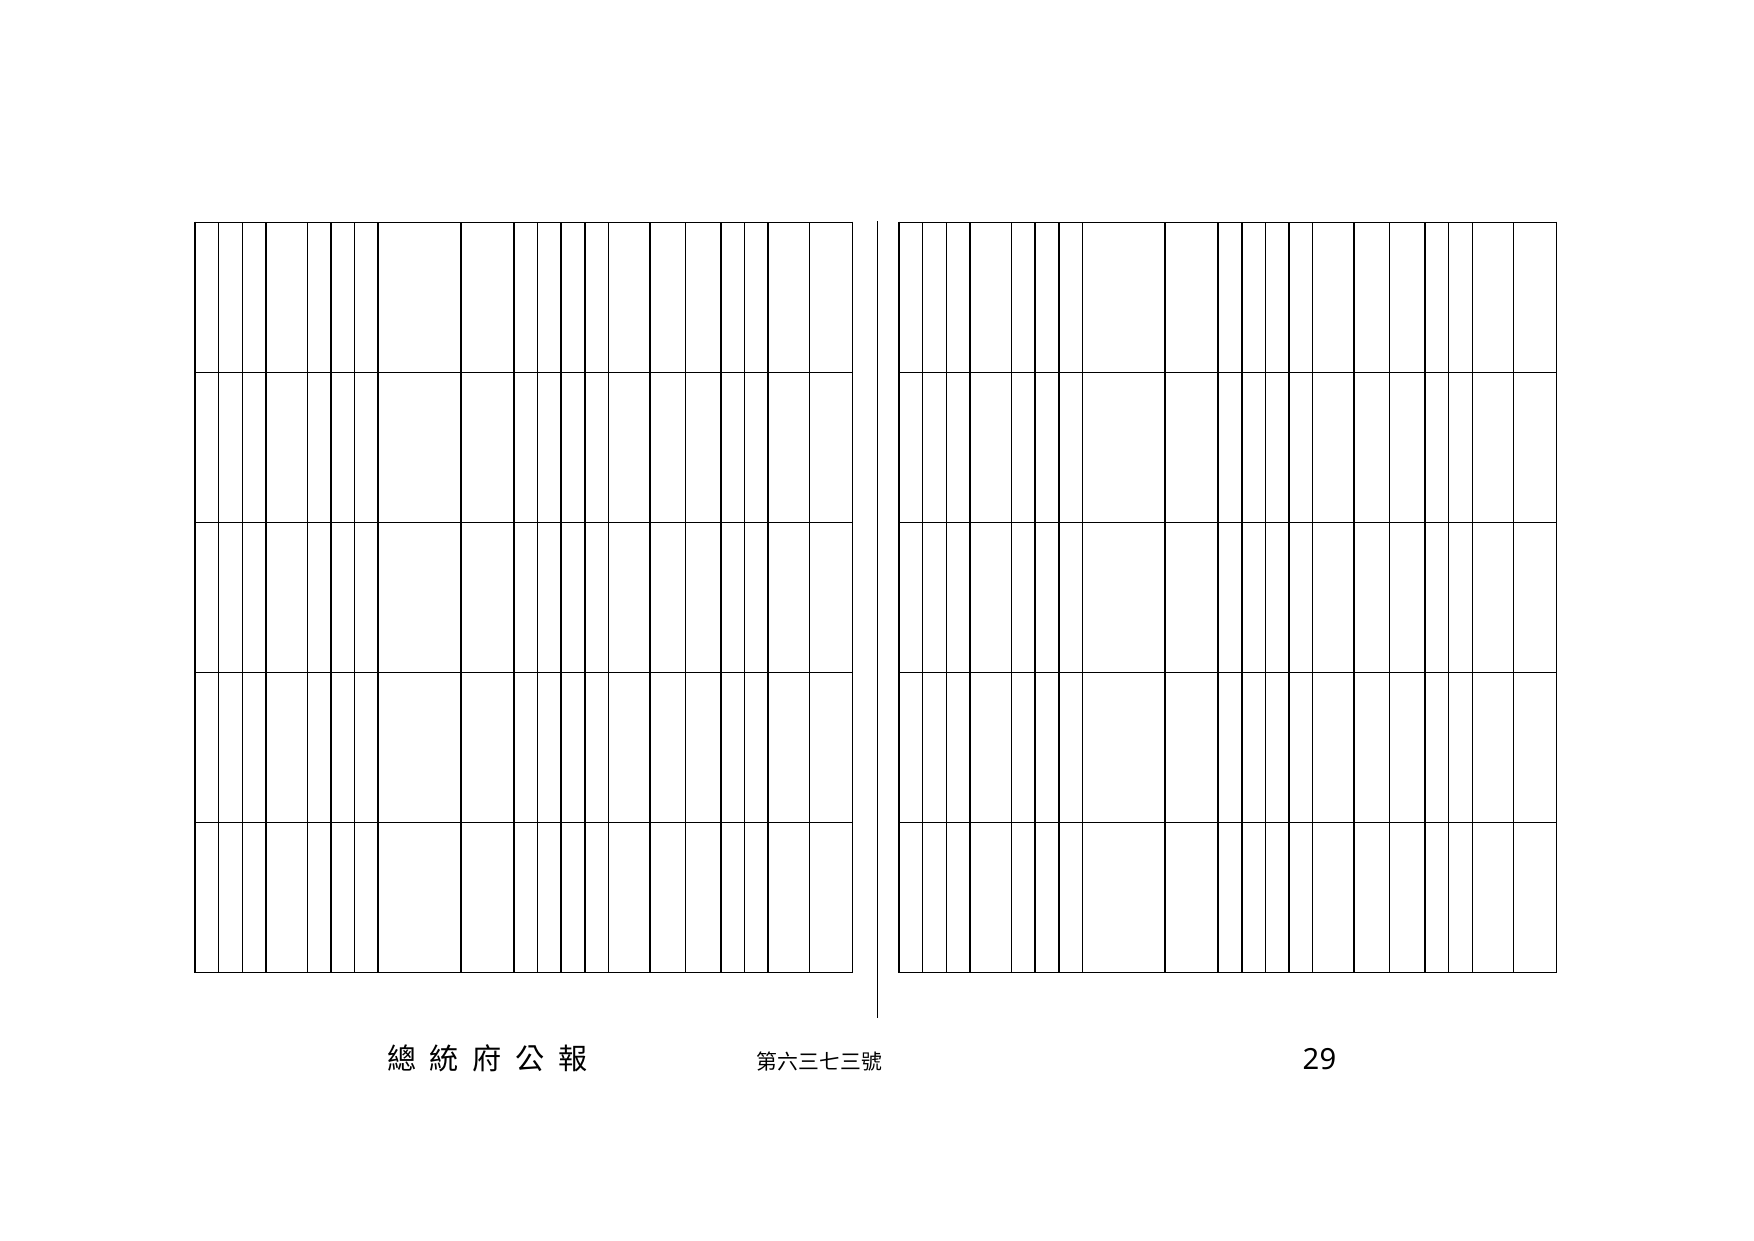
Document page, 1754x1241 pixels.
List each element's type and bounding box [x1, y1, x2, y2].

table_cell [1219, 673, 1241, 822]
table_cell [1390, 523, 1424, 672]
table_cell [1473, 373, 1513, 522]
table_cell [609, 373, 649, 522]
table_cell [355, 673, 377, 822]
table_cell [609, 673, 649, 822]
table_cell [1514, 523, 1556, 672]
table_cell [900, 223, 922, 372]
table_cell [1290, 223, 1312, 372]
table_cell [538, 523, 560, 672]
table_cell [1290, 673, 1312, 822]
table_cell [355, 373, 377, 522]
table_cell [515, 523, 537, 672]
table_cell [1060, 523, 1082, 672]
table_cell [971, 373, 1011, 522]
table_cell [267, 823, 307, 972]
table_cell [722, 373, 744, 522]
table_cell [1473, 223, 1513, 372]
table_cell [1473, 823, 1513, 972]
table_cell [462, 223, 513, 372]
table_cell [923, 373, 946, 522]
table_cell [219, 823, 242, 972]
table_cell [745, 523, 767, 672]
table_cell [1290, 523, 1312, 672]
table_cell [1166, 523, 1217, 672]
table_cell [219, 373, 242, 522]
table_cell [900, 373, 922, 522]
table_cell [1390, 223, 1424, 372]
table_cell [1012, 823, 1034, 972]
table_cell [1355, 223, 1389, 372]
table_cell [243, 373, 265, 522]
table_cell [515, 673, 537, 822]
table_cell [379, 523, 460, 672]
table_cell [722, 223, 744, 372]
table_cell [586, 223, 608, 372]
table_cell [308, 373, 330, 522]
table_cell [1426, 673, 1448, 822]
table_cell [515, 223, 537, 372]
table_cell [196, 823, 218, 972]
table_cell [267, 373, 307, 522]
table_cell [1426, 823, 1448, 972]
table_cell [562, 223, 584, 372]
table_cell [1266, 673, 1288, 822]
table_cell [562, 673, 584, 822]
table_cell [1449, 673, 1472, 822]
table_cell [722, 673, 744, 822]
table_cell [1083, 373, 1164, 522]
table_cell [1514, 373, 1556, 522]
table_cell [810, 223, 852, 372]
table_cell [745, 673, 767, 822]
table_cell [900, 523, 922, 672]
table_cell [1083, 223, 1164, 372]
table_cell [1514, 673, 1556, 822]
table_cell [1243, 673, 1265, 822]
table_cell [722, 823, 744, 972]
table_cell [1166, 823, 1217, 972]
table_cell [308, 823, 330, 972]
table_cell [1036, 673, 1058, 822]
table_cell [947, 223, 969, 372]
table_cell [1219, 373, 1241, 522]
table_cell [1355, 823, 1389, 972]
table_cell [947, 823, 969, 972]
table_cell [686, 673, 720, 822]
table_cell [1243, 823, 1265, 972]
table_cell [462, 523, 513, 672]
table_cell [810, 823, 852, 972]
table_cell [769, 223, 809, 372]
table_cell [651, 373, 685, 522]
table_cell [196, 373, 218, 522]
table_cell [971, 523, 1011, 672]
table_cell [332, 673, 354, 822]
table_cell [1313, 523, 1353, 672]
table_cell [355, 523, 377, 672]
table_cell [586, 673, 608, 822]
table_cell [686, 523, 720, 672]
table_cell [1219, 223, 1241, 372]
table_cell [355, 823, 377, 972]
table_cell [1514, 223, 1556, 372]
table_cell [1266, 373, 1288, 522]
table_cell [651, 223, 685, 372]
table_cell [1012, 223, 1034, 372]
table_cell [379, 673, 460, 822]
table_cell [379, 823, 460, 972]
table_cell [769, 673, 809, 822]
table_cell [538, 223, 560, 372]
table_cell [769, 823, 809, 972]
table_cell [1166, 223, 1217, 372]
table_cell [586, 823, 608, 972]
table_cell [971, 823, 1011, 972]
table_cell [651, 673, 685, 822]
table_cell [1313, 673, 1353, 822]
table_cell [308, 673, 330, 822]
table_cell [769, 373, 809, 522]
table_cell [462, 373, 513, 522]
table_cell [379, 373, 460, 522]
table_cell [1166, 373, 1217, 522]
table_cell [971, 223, 1011, 372]
table_cell [538, 373, 560, 522]
table_cell [267, 223, 307, 372]
table_cell [1266, 523, 1288, 672]
table_cell [947, 673, 969, 822]
table_cell [722, 523, 744, 672]
table_cell [1012, 373, 1034, 522]
table_cell [562, 523, 584, 672]
table_cell [1060, 823, 1082, 972]
table_cell [1426, 223, 1448, 372]
table_cell [1390, 373, 1424, 522]
table_cell [1060, 373, 1082, 522]
table_cell [1060, 673, 1082, 822]
table_cell [923, 223, 946, 372]
table_cell [332, 523, 354, 672]
table_cell [900, 673, 922, 822]
table_cell [1036, 823, 1058, 972]
table_cell [609, 523, 649, 672]
table_cell [947, 373, 969, 522]
table_cell [1166, 673, 1217, 822]
table_cell [1012, 673, 1034, 822]
table_cell [1083, 823, 1164, 972]
table_cell [1083, 673, 1164, 822]
table_cell [1036, 523, 1058, 672]
table_cell [1083, 523, 1164, 672]
table_cell [308, 223, 330, 372]
table_cell [651, 523, 685, 672]
table_cell [243, 523, 265, 672]
table_cell [1219, 823, 1241, 972]
table_cell [196, 523, 218, 672]
table_cell [267, 523, 307, 672]
table_cell [196, 673, 218, 822]
table_cell [1266, 823, 1288, 972]
table_cell [923, 673, 946, 822]
table_cell [1355, 673, 1389, 822]
table_cell [1514, 823, 1556, 972]
table_cell [923, 823, 946, 972]
table_cell [1060, 223, 1082, 372]
table_cell [1243, 523, 1265, 672]
table_cell [1313, 223, 1353, 372]
table_cell [1449, 823, 1472, 972]
table_cell [686, 223, 720, 372]
table_cell [586, 373, 608, 522]
table_cell [308, 523, 330, 672]
table_cell [219, 673, 242, 822]
table_cell [1266, 223, 1288, 372]
table_cell [538, 673, 560, 822]
table_cell [243, 223, 265, 372]
table_cell [686, 373, 720, 522]
table_cell [1290, 373, 1312, 522]
table_cell [243, 673, 265, 822]
table_cell [462, 673, 513, 822]
table_cell [769, 523, 809, 672]
table_cell [900, 823, 922, 972]
table_cell [1243, 373, 1265, 522]
table_cell [1243, 223, 1265, 372]
table_cell [219, 523, 242, 672]
table_cell [947, 523, 969, 672]
table_cell [745, 223, 767, 372]
table_cell [538, 823, 560, 972]
table_cell [1355, 373, 1389, 522]
table_cell [562, 373, 584, 522]
table_cell [1449, 523, 1472, 672]
table_cell [1449, 223, 1472, 372]
table_cell [1426, 373, 1448, 522]
table_cell [1219, 523, 1241, 672]
table_cell [1313, 373, 1353, 522]
table_cell [1313, 823, 1353, 972]
table_cell [332, 223, 354, 372]
table_cell [332, 823, 354, 972]
table_cell [1012, 523, 1034, 672]
table_cell [332, 373, 354, 522]
table_cell [1390, 673, 1424, 822]
table_cell [243, 823, 265, 972]
table_cell [1473, 523, 1513, 672]
table_cell [355, 223, 377, 372]
table_cell [1036, 223, 1058, 372]
table_cell [379, 223, 460, 372]
table_cell [971, 673, 1011, 822]
table_cell [609, 223, 649, 372]
table_cell [1355, 523, 1389, 672]
table_cell [651, 823, 685, 972]
table_cell [745, 373, 767, 522]
table_cell [515, 373, 537, 522]
table_cell [1473, 673, 1513, 822]
table_cell [267, 673, 307, 822]
table_cell [686, 823, 720, 972]
table_cell [745, 823, 767, 972]
table_cell [923, 523, 946, 672]
table_cell [562, 823, 584, 972]
table_cell [1390, 823, 1424, 972]
table_cell [586, 523, 608, 672]
table_cell [196, 223, 218, 372]
table_cell [810, 673, 852, 822]
table_cell [1036, 373, 1058, 522]
table_cell [1449, 373, 1472, 522]
table_cell [1290, 823, 1312, 972]
table_cell [462, 823, 513, 972]
table_cell [1426, 523, 1448, 672]
table_cell [609, 823, 649, 972]
table_cell [219, 223, 242, 372]
table_cell [515, 823, 537, 972]
table_cell [810, 523, 852, 672]
table_cell [810, 373, 852, 522]
